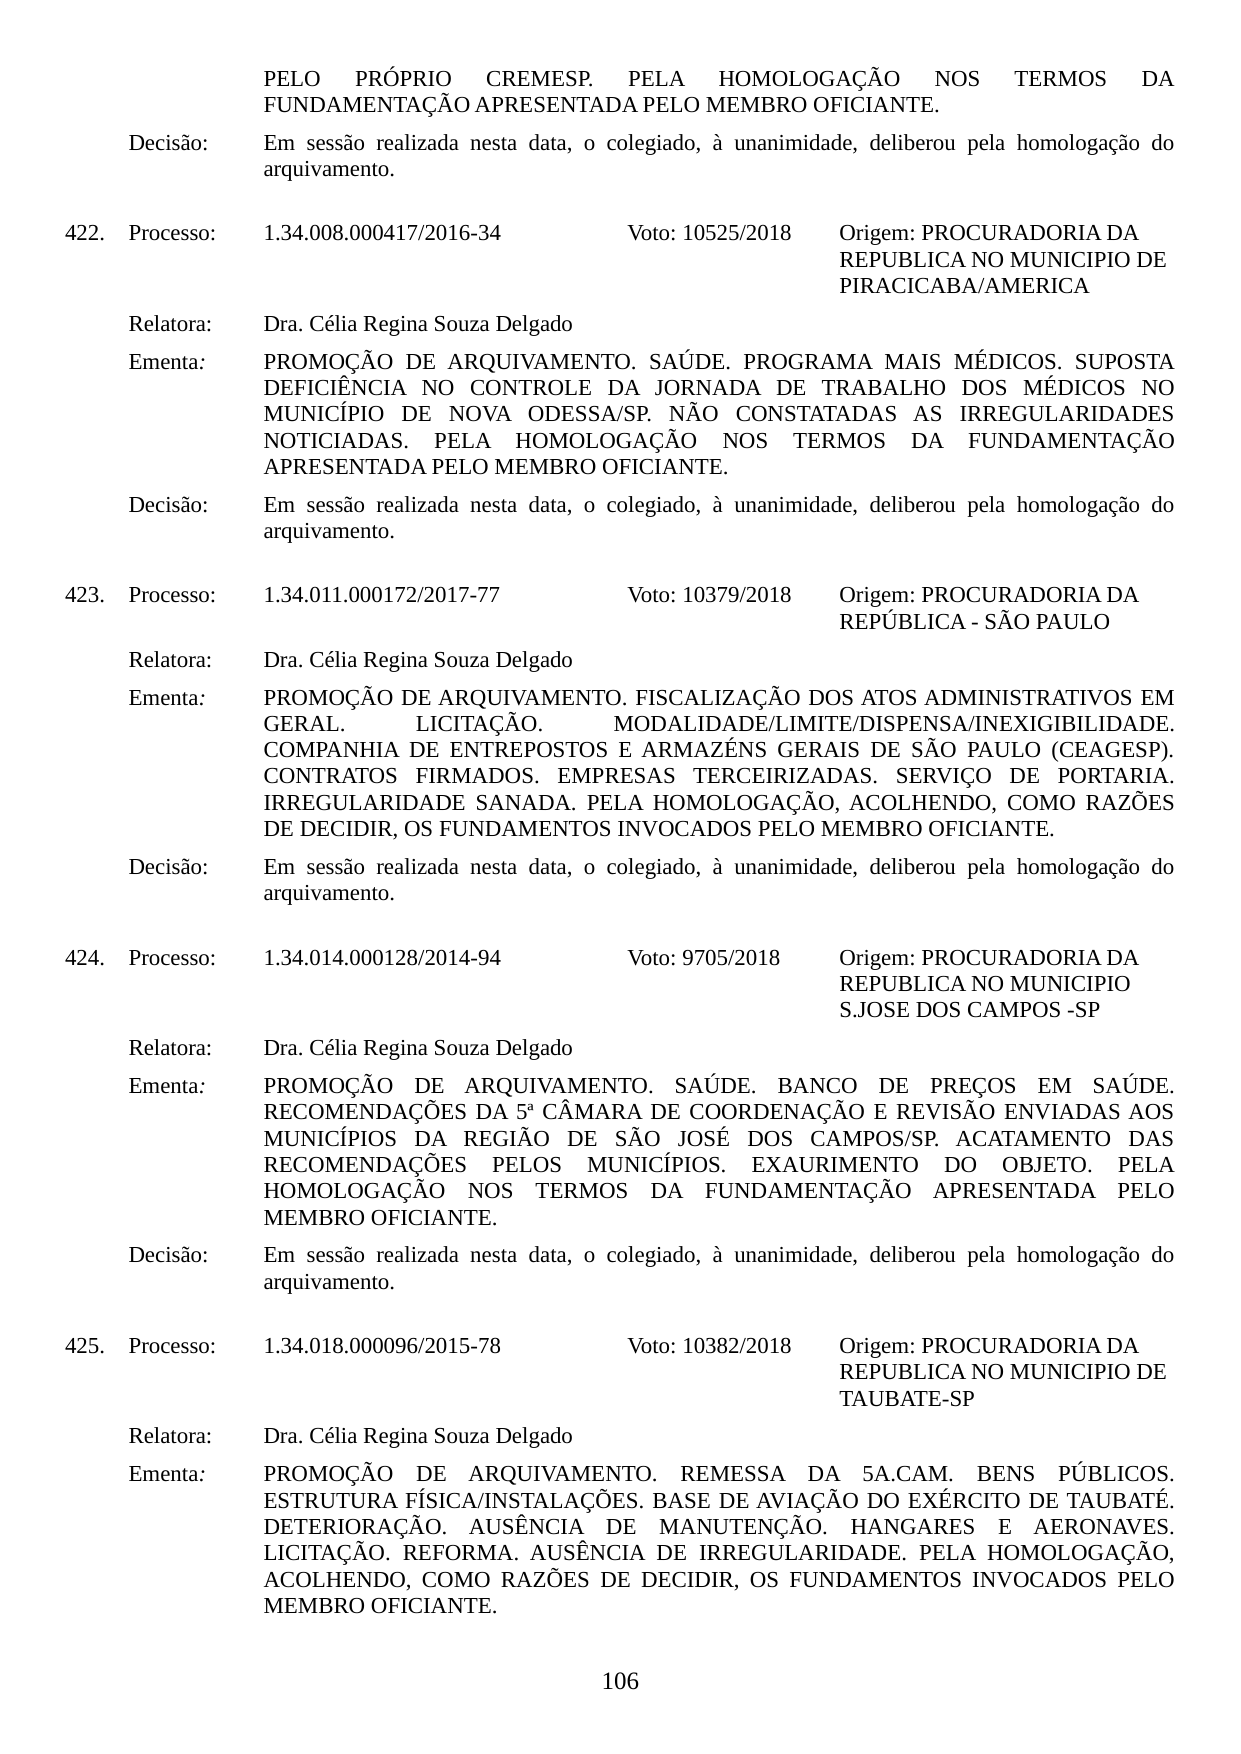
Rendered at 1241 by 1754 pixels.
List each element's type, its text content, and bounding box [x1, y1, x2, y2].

table_cell Dra. Célia Regina Souza Delgado [258, 1417, 1181, 1455]
table_cell PELO PRÓPRIO CREMESP. PELA HOMOLOGAÇÃO NOS TERMOS DA FUNDAMENTAÇÃO APRESENTADA PELO MEMBRO OFICIANTE. [258, 59, 1181, 123]
table_header 423. [59, 576, 123, 640]
table_cell Em sessão realizada nesta data, o colegiado, à unanimidade, deliberou pela homologação do arquivamento. [258, 485, 1181, 549]
table_cell [59, 1029, 123, 1066]
table_cell Relatora: [123, 304, 257, 342]
table_cell Decisão: [123, 848, 257, 912]
table_cell [59, 1236, 123, 1300]
table_header 422. [59, 214, 123, 304]
table_header Voto: 10379/2018 [621, 576, 833, 640]
table_cell Relatora: [123, 1417, 257, 1455]
table_header Voto: 10525/2018 [621, 214, 833, 304]
table_cell [59, 678, 123, 847]
table_cell Decisão: [123, 485, 257, 549]
table_cell Dra. Célia Regina Souza Delgado [258, 304, 1181, 342]
table_cell [123, 59, 257, 123]
table_header 425. [59, 1326, 123, 1417]
table_cell Decisão: [123, 1236, 257, 1300]
table_cell [59, 848, 123, 912]
table_cell Dra. Célia Regina Souza Delgado [258, 1029, 1181, 1066]
table_header Processo: [123, 938, 257, 1028]
table_cell [59, 1066, 123, 1236]
table_cell [59, 485, 123, 549]
table_cell Ementa: [123, 342, 257, 485]
table_cell PROMOÇÃO DE ARQUIVAMENTO. SAÚDE. BANCO DE PREÇOS EM SAÚDE. RECOMENDAÇÕES DA 5ª CÂMARA DE COORDENAÇÃO E REVISÃO ENVIADAS AOS MUNICÍPIOS DA REGIÃO DE SÃO JOSÉ DOS CAMPOS/SP. ACATAMENTO DAS RECOMENDAÇÕES PELOS MUNICÍPIOS. EXAURIMENTO DO OBJETO. PELA HOMOLOGAÇÃO NOS TERMOS DA FUNDAMENTAÇÃO APRESENTADA PELO MEMBRO OFICIANTE. [258, 1066, 1181, 1236]
table_header 1.34.018.000096/2015-78 [258, 1326, 621, 1417]
table_cell [59, 342, 123, 485]
table_cell [59, 1455, 123, 1624]
table_header Processo: [123, 214, 257, 304]
table_header 1.34.008.000417/2016-34 [258, 214, 621, 304]
table_header Origem: PROCURADORIA DA REPUBLICA NO MUNICIPIO DE TAUBATE-SP [834, 1326, 1181, 1417]
table_cell Em sessão realizada nesta data, o colegiado, à unanimidade, deliberou pela homologação do arquivamento. [258, 848, 1181, 912]
table_header Processo: [123, 1326, 257, 1417]
table_header 1.34.011.000172/2017-77 [258, 576, 621, 640]
table_cell [59, 123, 123, 187]
table_header 1.34.014.000128/2014-94 [258, 938, 621, 1028]
table_cell PROMOÇÃO DE ARQUIVAMENTO. FISCALIZAÇÃO DOS ATOS ADMINISTRATIVOS EM GERAL. LICITAÇÃO. MODALIDADE/LIMITE/DISPENSA/INEXIGIBILIDADE. COMPANHIA DE ENTREPOSTOS E ARMAZÉNS GERAIS DE SÃO PAULO (CEAGESP). CONTRATOS FIRMADOS. EMPRESAS TERCEIRIZADAS. SERVIÇO DE PORTARIA. IRREGULARIDADE SANADA. PELA HOMOLOGAÇÃO, ACOLHENDO, COMO RAZÕES DE DECIDIR, OS FUNDAMENTOS INVOCADOS PELO MEMBRO OFICIANTE. [258, 678, 1181, 847]
table_header Origem: PROCURADORIA DA REPÚBLICA - SÃO PAULO [834, 576, 1181, 640]
table_header Origem: PROCURADORIA DA REPUBLICA NO MUNICIPIO S.JOSE DOS CAMPOS -SP [834, 938, 1181, 1028]
table_header Processo: [123, 576, 257, 640]
table_cell PROMOÇÃO DE ARQUIVAMENTO. SAÚDE. PROGRAMA MAIS MÉDICOS. SUPOSTA DEFICIÊNCIA NO CONTROLE DA JORNADA DE TRABALHO DOS MÉDICOS NO MUNICÍPIO DE NOVA ODESSA/SP. NÃO CONSTATADAS AS IRREGULARIDADES NOTICIADAS. PELA HOMOLOGAÇÃO NOS TERMOS DA FUNDAMENTAÇÃO APRESENTADA PELO MEMBRO OFICIANTE. [258, 342, 1181, 485]
table_cell Dra. Célia Regina Souza Delgado [258, 640, 1181, 678]
table_cell Relatora: [123, 640, 257, 678]
table_cell [59, 1417, 123, 1455]
table_cell Ementa: [123, 1066, 257, 1236]
table_cell [59, 304, 123, 342]
table_cell PROMOÇÃO DE ARQUIVAMENTO. REMESSA DA 5A.CAM. BENS PÚBLICOS. ESTRUTURA FÍSICA/INSTALAÇÕES. BASE DE AVIAÇÃO DO EXÉRCITO DE TAUBATÉ. DETERIORAÇÃO. AUSÊNCIA DE MANUTENÇÃO. HANGARES E AERONAVES. LICITAÇÃO. REFORMA. AUSÊNCIA DE IRREGULARIDADE. PELA HOMOLOGAÇÃO, ACOLHENDO, COMO RAZÕES DE DECIDIR, OS FUNDAMENTOS INVOCADOS PELO MEMBRO OFICIANTE. [258, 1455, 1181, 1624]
table_header Voto: 9705/2018 [621, 938, 833, 1028]
table_cell Decisão: [123, 123, 257, 187]
table_cell Em sessão realizada nesta data, o colegiado, à unanimidade, deliberou pela homologação do arquivamento. [258, 1236, 1181, 1300]
table_cell Em sessão realizada nesta data, o colegiado, à unanimidade, deliberou pela homologação do arquivamento. [258, 123, 1181, 187]
table_header Origem: PROCURADORIA DA REPUBLICA NO MUNICIPIO DE PIRACICABA/AMERICA [834, 214, 1181, 304]
table_cell Ementa: [123, 678, 257, 847]
table_cell Relatora: [123, 1029, 257, 1066]
table_cell [59, 59, 123, 123]
table_header Voto: 10382/2018 [621, 1326, 833, 1417]
table_header 424. [59, 938, 123, 1028]
table_cell [59, 640, 123, 678]
table_cell Ementa: [123, 1455, 257, 1624]
